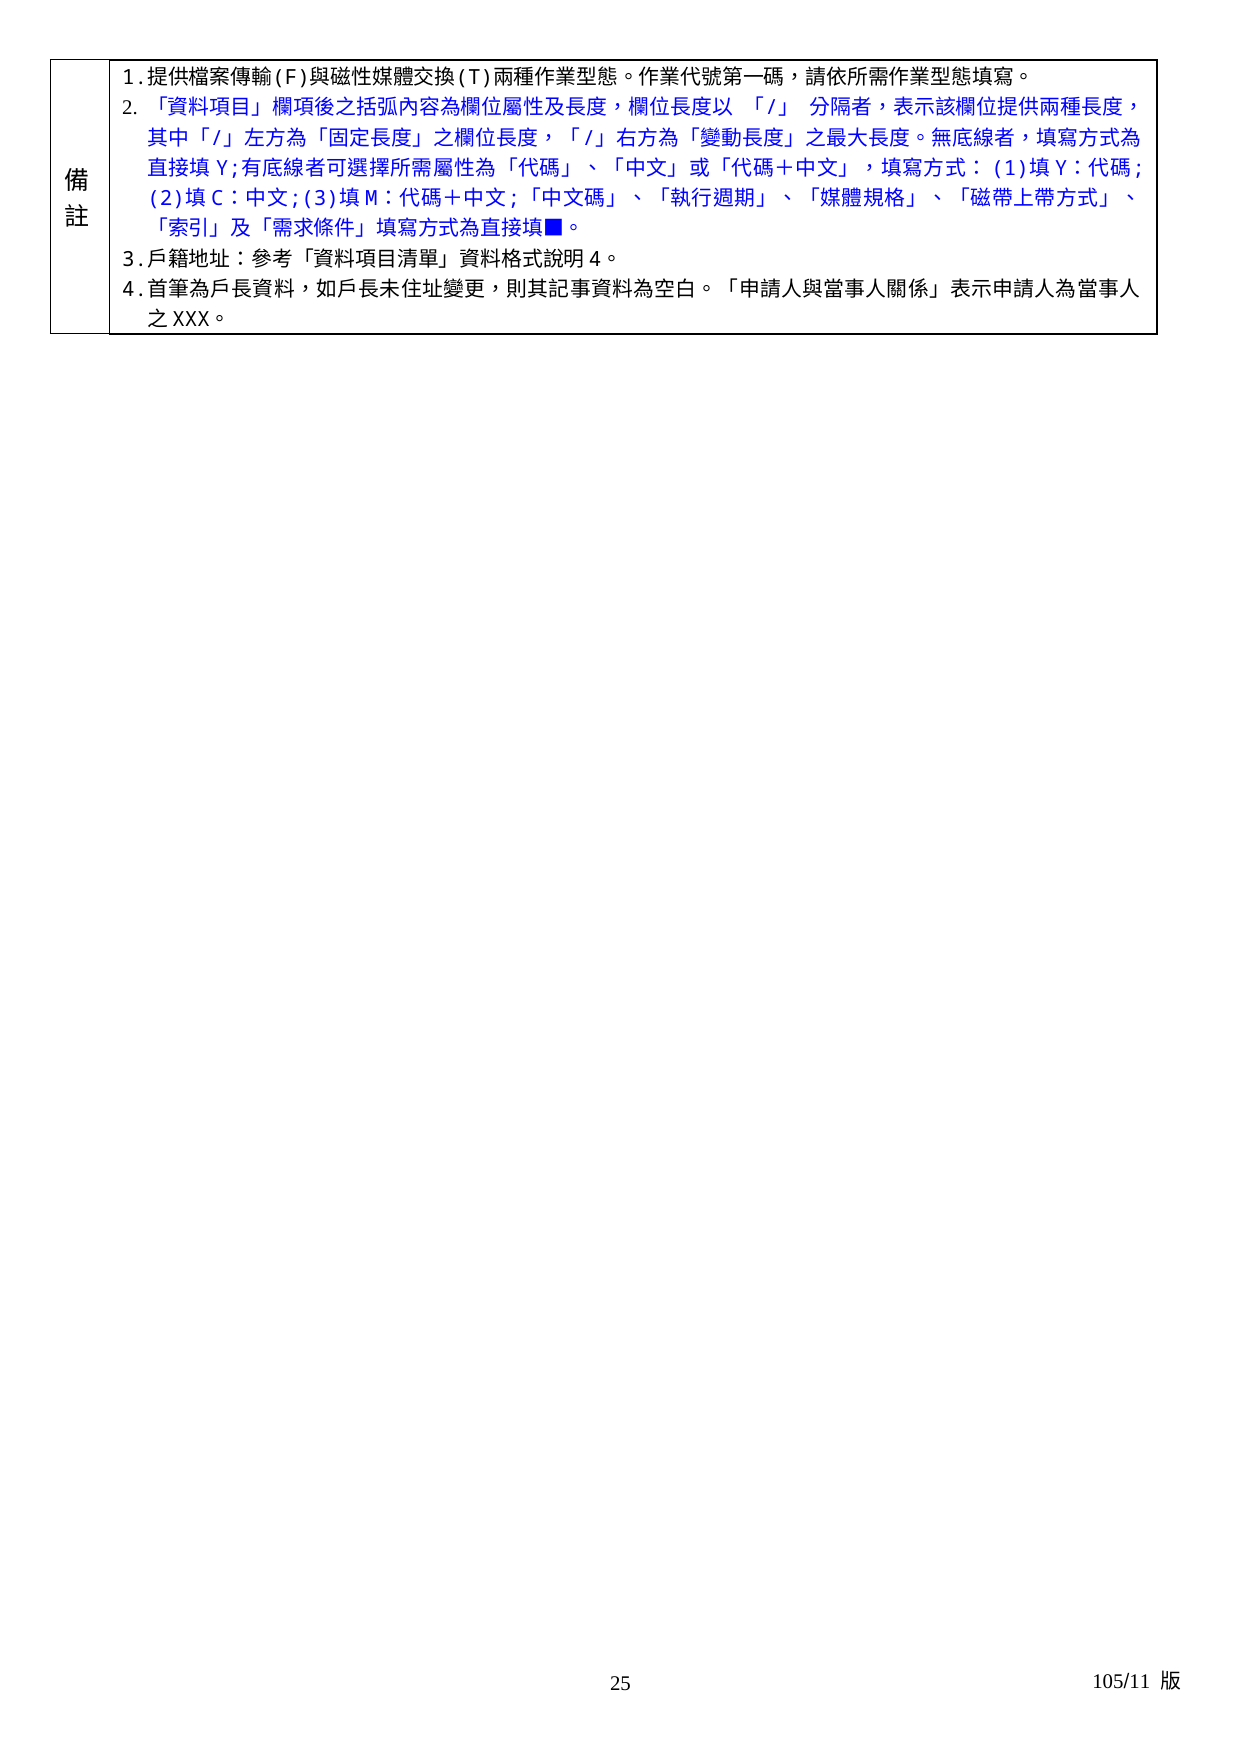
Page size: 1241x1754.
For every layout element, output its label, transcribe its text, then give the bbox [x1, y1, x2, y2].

table_cell 備註 [51, 60, 109, 333]
table_cell [46, 59, 50, 333]
table_cell 提供檔案傳輸(F)與磁性媒體交換(T)兩種作業型態。作業代號第一碼，請依所需作業型態填寫。 「資料項目」欄項後之括弧內容為欄位屬性及長度，欄位長度以 「/」 分隔者，表示該欄位提供兩種長度，其中「/」左方為「固定長度」之欄位長度，「/」右方為「變動長度」之最大長度。無底線者，填寫方式為直接填Y;有底線者可選擇所需屬性為「代碼」、「中文」或「代碼＋中文」，填寫方式：(1)填Y：代碼;(2)填C：中文;(3)填M：代碼＋中文;「中文碼」、「執行週期」、「媒體規格」、「磁帶上帶方式」、「索引」及「需求條件」填寫方式為直接填■。 戶籍地址：參考「資料項目清單」資料格式說明4。 首筆為戶長資料，如戶長未住址變更，則其記事資料為空白。「申請人與當事人關係」表示申請人為當事人之XXX。 [110, 61, 1156, 333]
